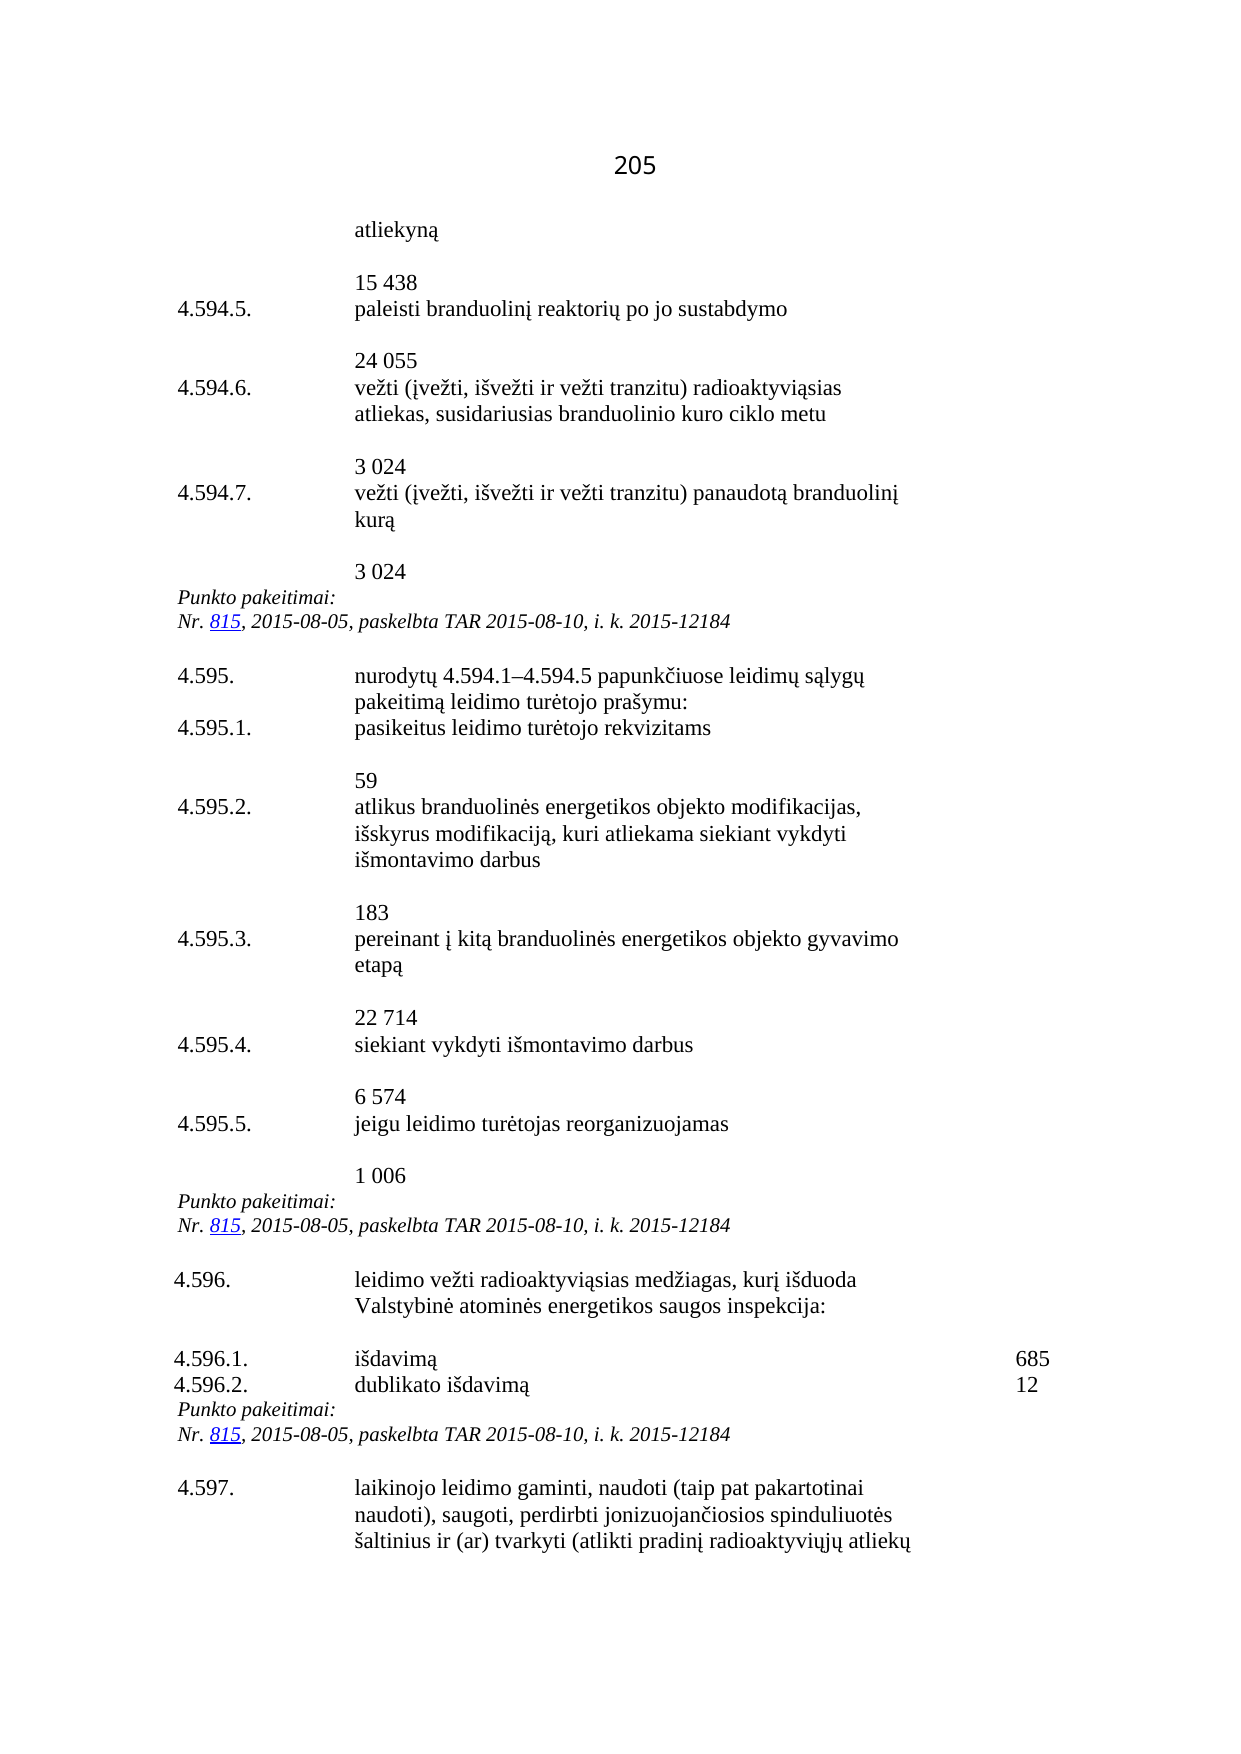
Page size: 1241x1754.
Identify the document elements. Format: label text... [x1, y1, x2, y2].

text 4.594.6. vežti (įvežti, išvežti ir vežti tranzitu) radioaktyviąsias [177, 374, 945, 400]
text kurą 3 024 [354, 506, 945, 585]
text 4.597. laikinojo leidimo gaminti, naudoti (taip pat pakartotinai naudoti), saugoti, perdirbti jonizuojančiosios spinduliuotės šaltinius ir (ar) tvarkyti (atlikti pradinį radioaktyviųjų atliekų [177, 1474, 945, 1553]
text Nr. 815, 2015-08-05, paskelbta TAR 2015-08-10, i. k. 2015-12184 [177, 609, 1093, 633]
text 4.595.5. jeigu leidimo turėtojas reorganizuojamas 1 006 [177, 1110, 945, 1189]
text 4.596. leidimo vežti radioaktyviąsias medžiagas, kurį išduoda Valstybinė atominės energetikos saugos inspekcija: [174, 1266, 945, 1345]
text 4.595.3. pereinant į kitą branduolinės energetikos objekto gyvavimo [177, 925, 945, 952]
text 4.595.4. siekiant vykdyti išmontavimo darbus 6 574 [177, 1031, 945, 1110]
text Nr. 815, 2015-08-05, paskelbta TAR 2015-08-10, i. k. 2015-12184 [177, 1421, 1093, 1446]
text Punkto pakeitimai: [177, 1189, 1093, 1213]
text Punkto pakeitimai: [177, 585, 1093, 609]
text išmontavimo darbus 183 [354, 846, 945, 925]
text etapą 22 714 [354, 952, 945, 1031]
text 4.596.2. dublikato išdavimą 12 [174, 1371, 1093, 1397]
text Punkto pakeitimai: [177, 1397, 1093, 1421]
text išskyrus modifikaciją, kuri atliekama siekiant vykdyti [354, 820, 945, 846]
text 4.595. nurodytų 4.594.1–4.594.5 papunkčiuose leidimų sąlygų [177, 662, 945, 688]
text 4.594.5. paleisti branduolinį reaktorių po jo sustabdymo 24 055 [177, 295, 945, 374]
text 4.595.1. pasikeitus leidimo turėtojo rekvizitams 59 [177, 714, 945, 793]
text 4.596.1. išdavimą 685 [174, 1345, 1093, 1371]
text pakeitimą leidimo turėtojo prašymu: [354, 688, 945, 714]
text atliekyną 15 438 [354, 216, 945, 295]
text 4.594.7. vežti (įvežti, išvežti ir vežti tranzitu) panaudotą branduolinį [177, 479, 945, 506]
text 4.595.2. atlikus branduolinės energetikos objekto modifikacijas, [177, 793, 945, 820]
text Nr. 815, 2015-08-05, paskelbta TAR 2015-08-10, i. k. 2015-12184 [177, 1213, 1093, 1237]
text atliekas, susidariusias branduolinio kuro ciklo metu 3 024 [354, 400, 945, 479]
